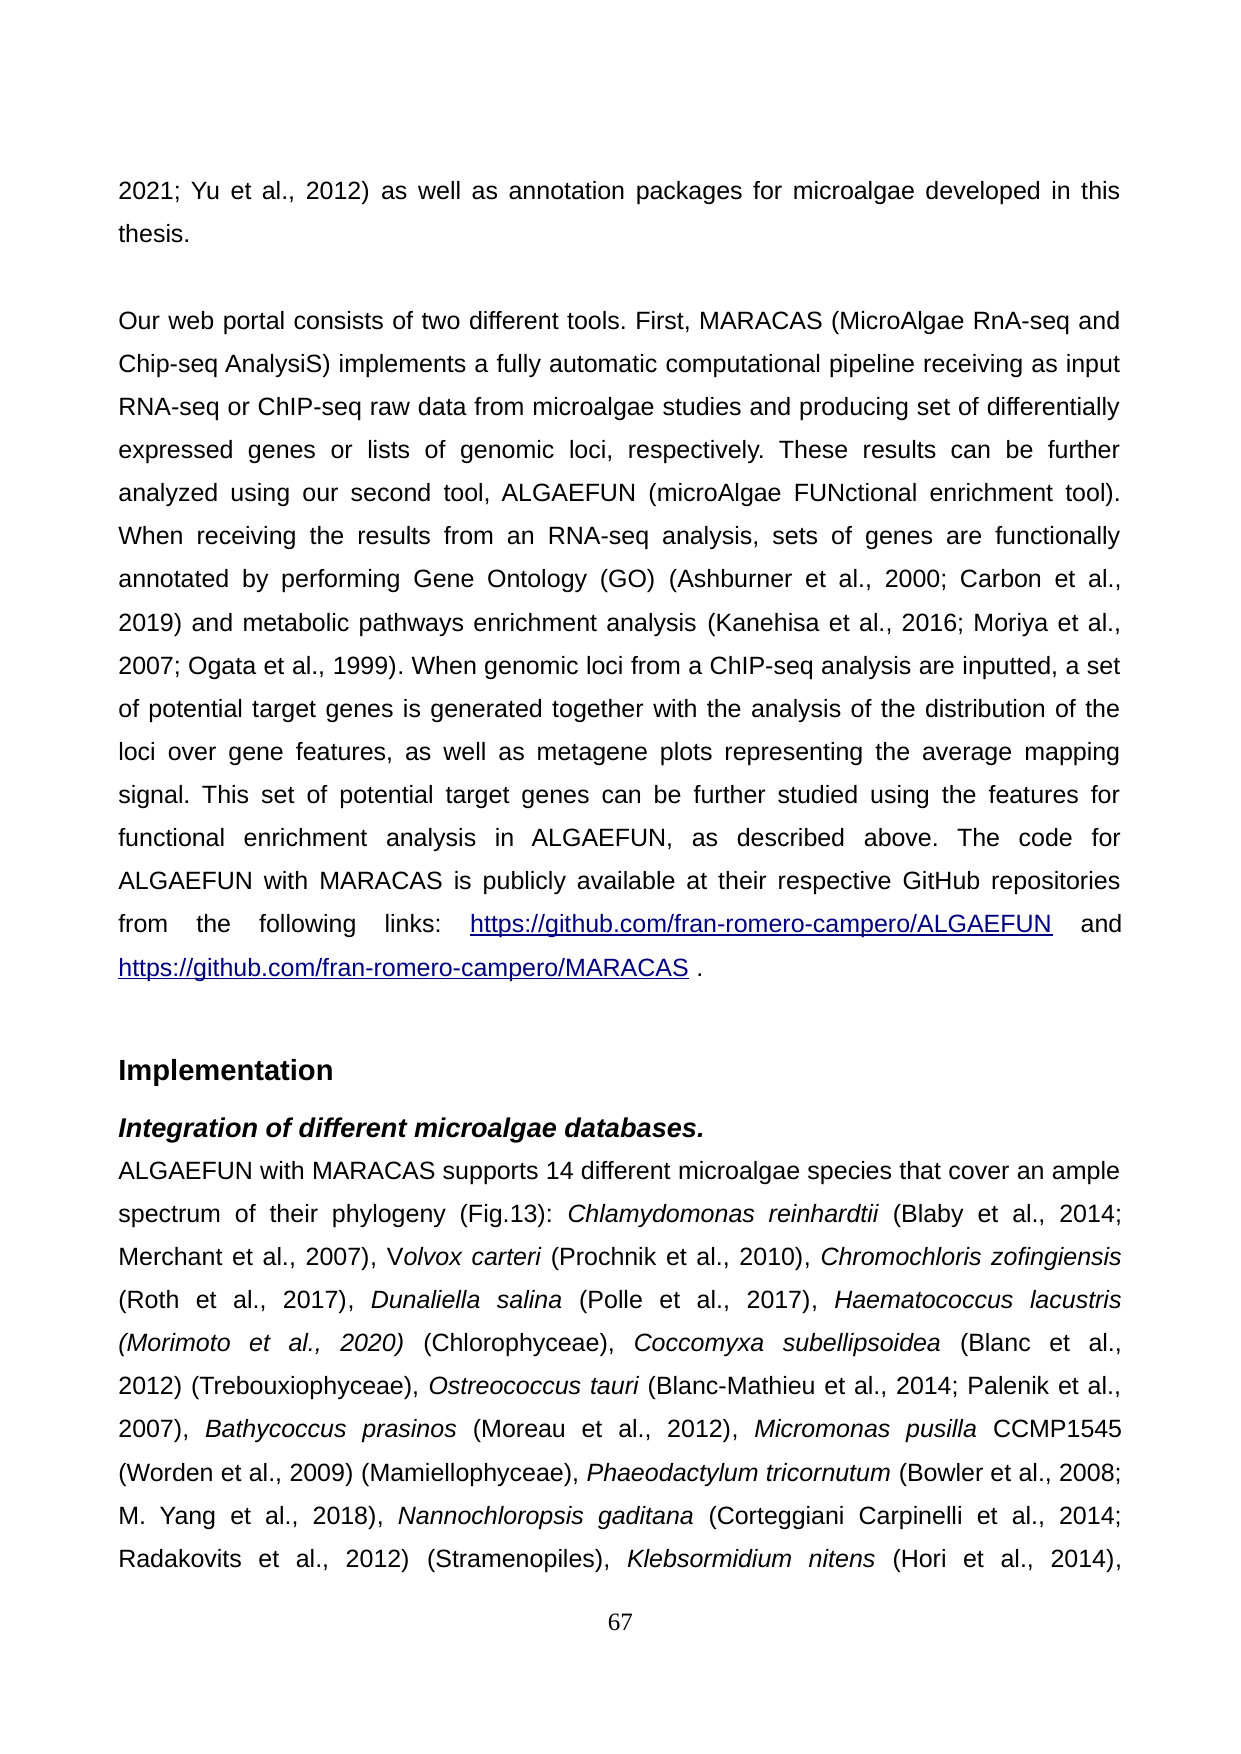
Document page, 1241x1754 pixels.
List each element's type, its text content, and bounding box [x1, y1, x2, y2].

subtitle Implementation [118, 1053, 1122, 1087]
text Our web portal consists of two different tools. First, MARACAS (MicroAlgae RnA-seq and Chip-seq AnalysiS) implements a fully automatic computational pipeline receiving as input RNA-seq or ChIP-seq raw data from microalgae studies and producing set of differentially expressed genes or lists of genomic loci, respectively. These results can be further analyzed using our second tool, ALGAEFUN (microAlgae FUNctional enrichment tool). When receiving the results from an RNA-seq analysis, sets of genes are functionally annotated by performing Gene Ontology (GO) (Ashburner et al., 2000; Carbon et al., 2019)⁠ and metabolic pathways enrichment analysis (Kanehisa et al., 2016; Moriya et al., 2007; Ogata et al., 1999)⁠. When genomic loci from a ChIP-seq analysis are inputted, a set of potential target genes is generated together with the analysis of the distribution of the loci over gene features, as well as metagene plots representing the average mapping signal. This set of potential target genes can be further studied using the features for functional enrichment analysis in ALGAEFUN, as described above. The code for ALGAEFUN with MARACAS is publicly available at their respective GitHub repositories from the following links: https://github.com/fran-romero-campero/ALGAEFUN and https://github.com/fran-romero-campero/MARACAS . [118, 306, 1122, 981]
subtitle Integration of different microalgae databases. [118, 1112, 1122, 1143]
text 2021; Yu et al., 2012)⁠ as well as annotation packages for microalgae developed in this thesis. [118, 176, 1122, 248]
text ALGAEFUN with MARACAS supports 14 different microalgae species that cover an ample spectrum of their phylogeny (Fig.13): Chlamydomonas reinhardtii (Blaby et al., 2014; Merchant et al., 2007)⁠, Volvox carteri (Prochnik et al., 2010)⁠, Chromochloris zofingiensis (Roth et al., 2017)⁠, Dunaliella salina (Polle et al., 2017)⁠, Haematococcus lacustris (Morimoto et al., 2020)⁠ (Chlorophyceae), Coccomyxa subellipsoidea (Blanc et al., 2012)⁠ (Trebouxiophyceae), Ostreococcus tauri (Blanc-Mathieu et al., 2014; Palenik et al., 2007)⁠, Bathycoccus prasinos (Moreau et al., 2012)⁠, Micromonas pusilla CCMP1545 (Worden et al., 2009)⁠ (Mamiellophyceae), Phaeodactylum tricornutum (Bowler et al., 2008; M. Yang et al., 2018)⁠, Nannochloropsis gaditana (Corteggiani Carpinelli et al., 2014; Radakovits et al., 2012)⁠ (Stramenopiles), Klebsormidium nitens (Hori et al., 2014)⁠, [118, 1156, 1122, 1573]
